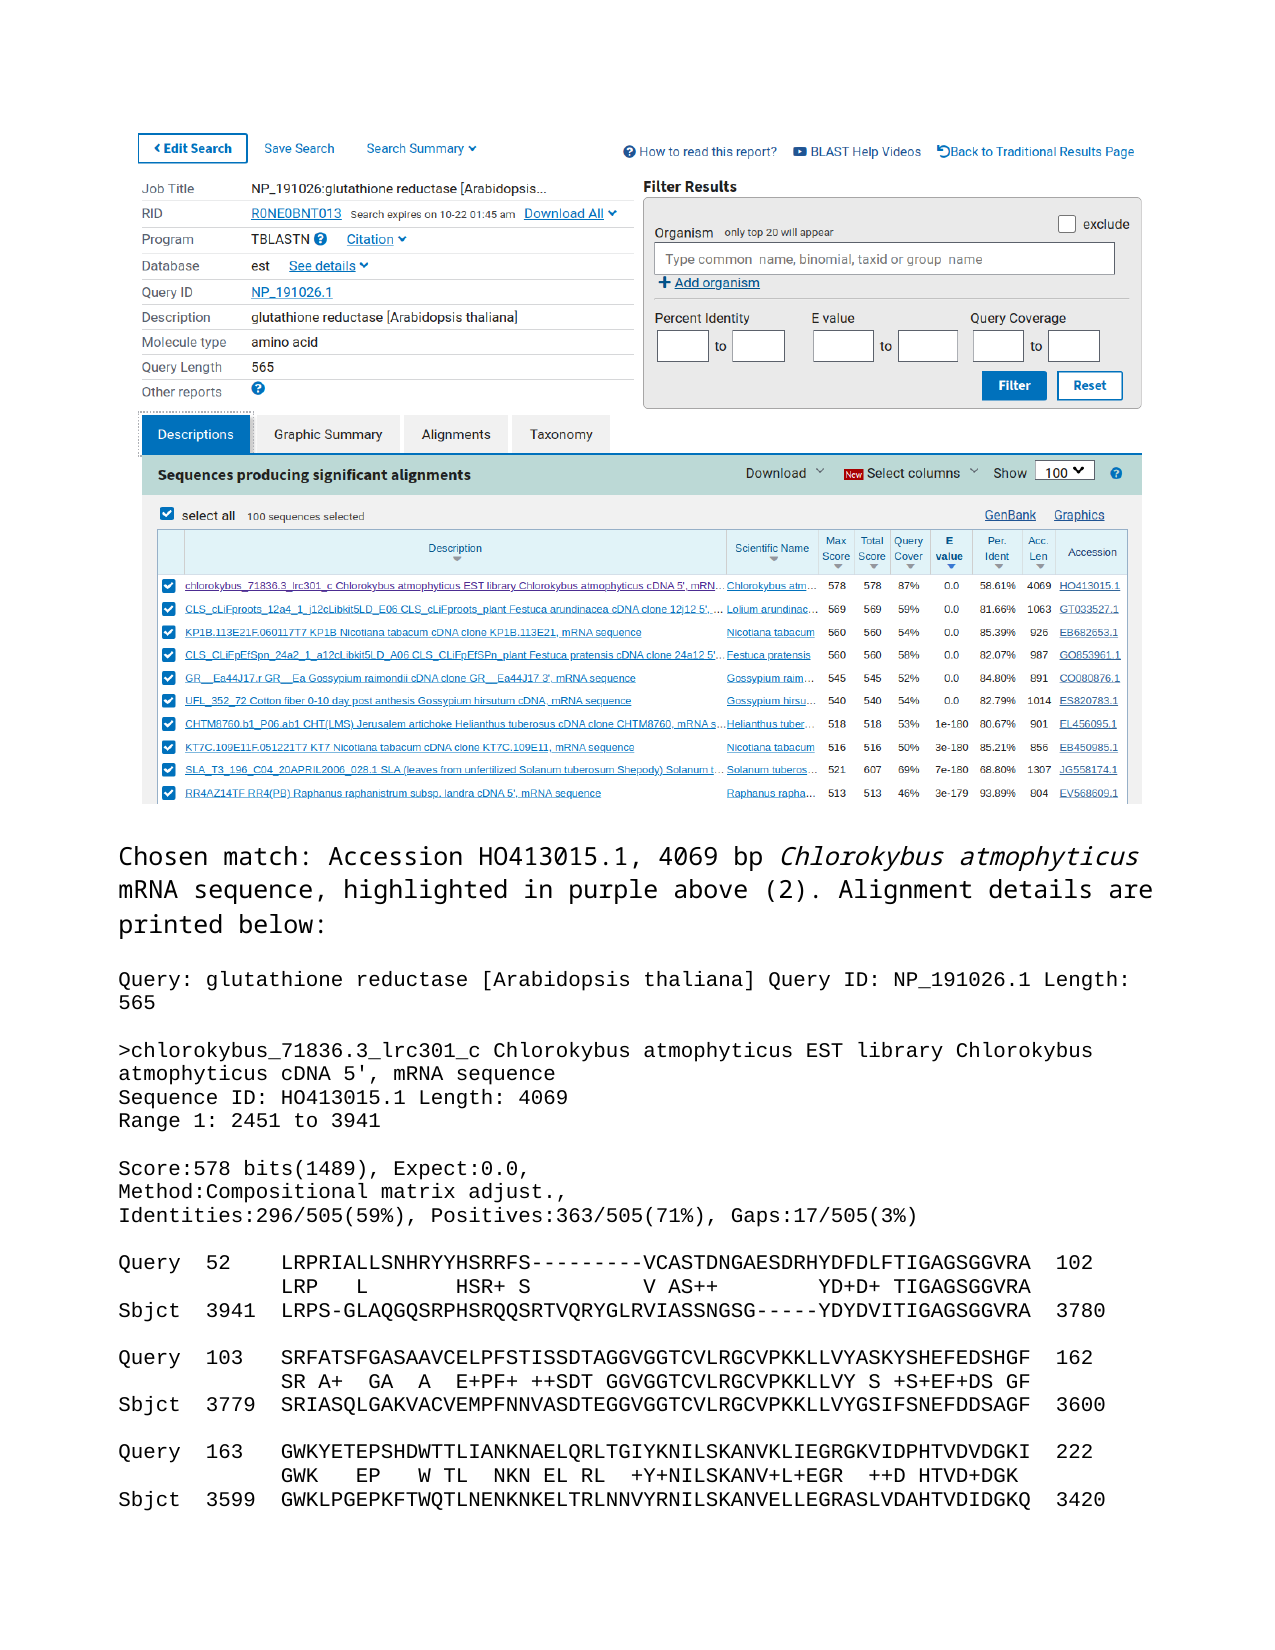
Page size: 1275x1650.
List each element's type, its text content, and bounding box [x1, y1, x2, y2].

text Method:Compositional matrix adjust., [118, 1181, 1157, 1205]
text Query 163 GWKYETEPSHDWTTLIANKNAELQRLTGIYKNILSKANVKLIEGRGKVIDPHTVDVDGKI 222 [118, 1442, 1157, 1465]
text SR A+ GA A E+PF+ ++SDT GGVGGTCVLRGCVPKKLLVY S +S+EF+DS GF [118, 1371, 1157, 1394]
text Range 1: 2451 to 3941 [118, 1111, 1157, 1134]
picture [122, 127, 1162, 804]
text Sequence ID: HO413015.1 Length: 4069 [118, 1087, 1157, 1111]
text Sbjct 3599 GWKLPGEPKFTWQTLNENKNKELTRLNNVYRNILSKANVELLEGRASLVDAHTVDIDGKQ 3420 [118, 1489, 1157, 1512]
text Sbjct 3779 SRIASQLGAKVACVEMPFNNVASDTEGGVGGTCVLRGCVPKKLLVYGSIFSNEFDDSAGF 3600 [118, 1394, 1157, 1418]
text Query 103 SRFATSFGASAAVCELPFSTISSDTAGGVGGTCVLRGCVPKKLLVYASKYSHEFEDSHGF 162 [118, 1347, 1157, 1371]
text Identities:296/505(59%), Positives:363/505(71%), Gaps:17/505(3%) [118, 1205, 1157, 1229]
text Sbjct 3941 LRPS-GLAQGQSRPHSRQQSRTVQRYGLRVIASSNGSG-----YDYDVITIGAGSGGVRA 3780 [118, 1300, 1157, 1323]
text Query 52 LRPRIALLSNHRYYHSRRFS---------VCASTDNGAESDRHYDFDLFTIGAGSGGVRA 102 [118, 1252, 1157, 1276]
text Query: glutathione reductase [Arabidopsis thaliana] Query ID: NP_191026.1 Length: 565 [118, 969, 1157, 1016]
text LRP L HSR+ S V AS++ YD+D+ TIGAGSGGVRA [118, 1276, 1157, 1300]
text >chlorokybus_71836.3_lrc301_c Chlorokybus atmophyticus EST library Chlorokybus atmophyticus cDNA 5', mRNA sequence [118, 1039, 1157, 1087]
text GWK EP W TL NKN EL RL +Y+NILSKANV+L+EGR ++D HTVD+DGK [118, 1465, 1157, 1489]
text Chosen match: Accession HO413015.1, 4069 bp Chlorokybus atmophyticus mRNA sequence, highlighted in purple above (2). Alignment details are printed below: [118, 838, 1157, 940]
text Score:578 bits(1489), Expect:0.0, [118, 1158, 1157, 1181]
